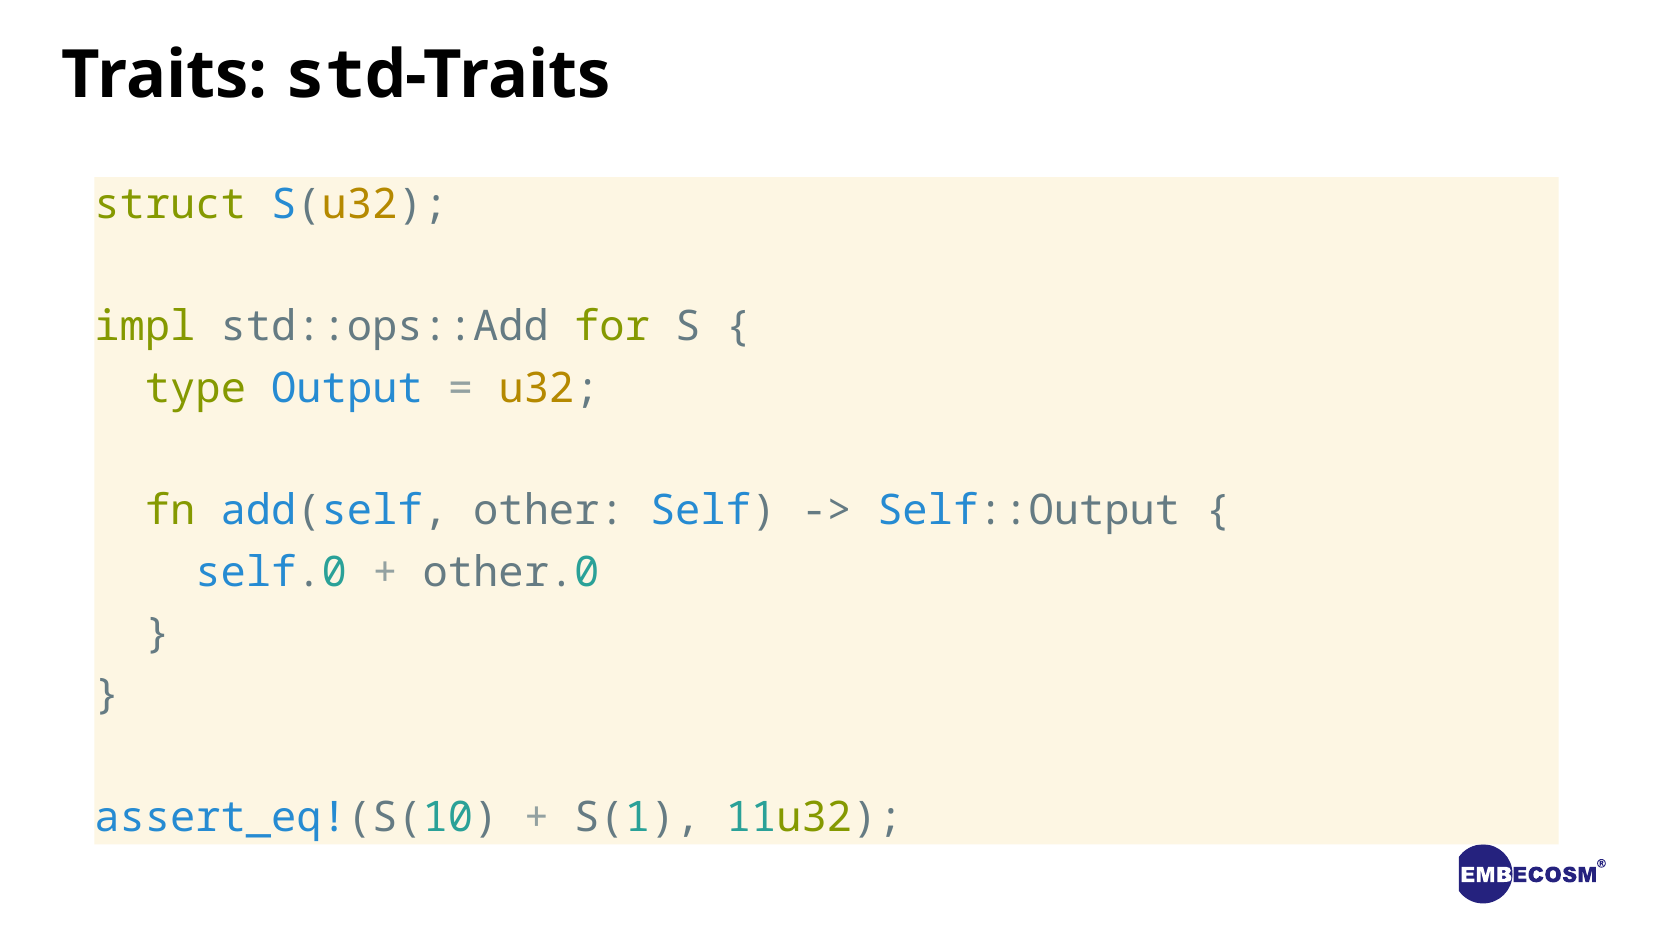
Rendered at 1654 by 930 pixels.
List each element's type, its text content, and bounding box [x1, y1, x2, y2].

list struct S(u32); impl std::ops::Add for S { type Output = u32; fn add(self, other: Self) -> Self::Output { self.0 + other.0 } } assert_eq!(S(10) + S(1), 11u32); [94, 177, 1559, 845]
title Traits: std-Traits [47, 26, 1606, 178]
